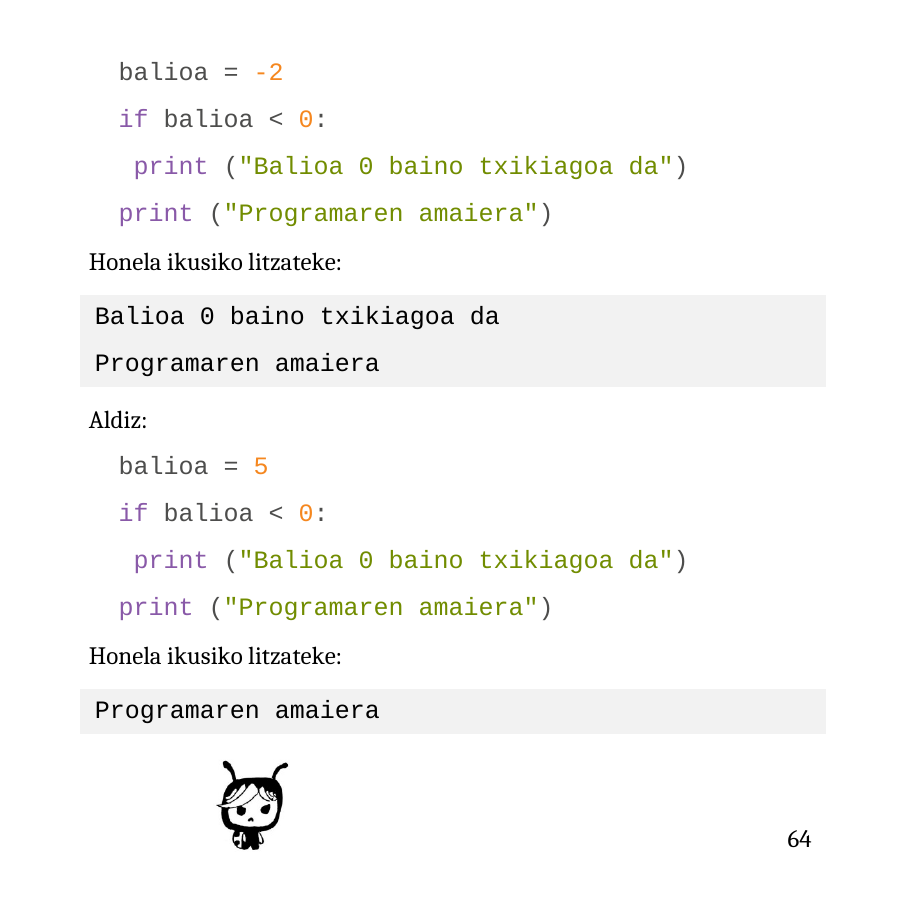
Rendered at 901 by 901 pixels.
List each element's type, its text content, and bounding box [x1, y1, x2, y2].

text print ("Programaren amaiera") [118, 594, 811, 623]
text if balioa < 0: [118, 500, 811, 529]
text balioa = 5 [118, 453, 811, 482]
text Programaren amaiera [86, 695, 820, 728]
text Aldiz: [89, 406, 811, 434]
picture [212, 753, 298, 854]
text print ("Programaren amaiera") [118, 200, 811, 229]
text if balioa < 0: [118, 106, 811, 134]
text balioa = -2 [118, 59, 811, 87]
text Programaren amaiera [86, 342, 820, 381]
text print ("Balioa 0 baino txikiagoa da") [118, 153, 811, 182]
text Balioa 0 baino txikiagoa da [86, 301, 820, 332]
text Honela ikusiko litzateke: [89, 642, 811, 670]
text print ("Balioa 0 baino txikiagoa da") [118, 547, 811, 576]
text Honela ikusiko litzateke: [89, 247, 811, 276]
